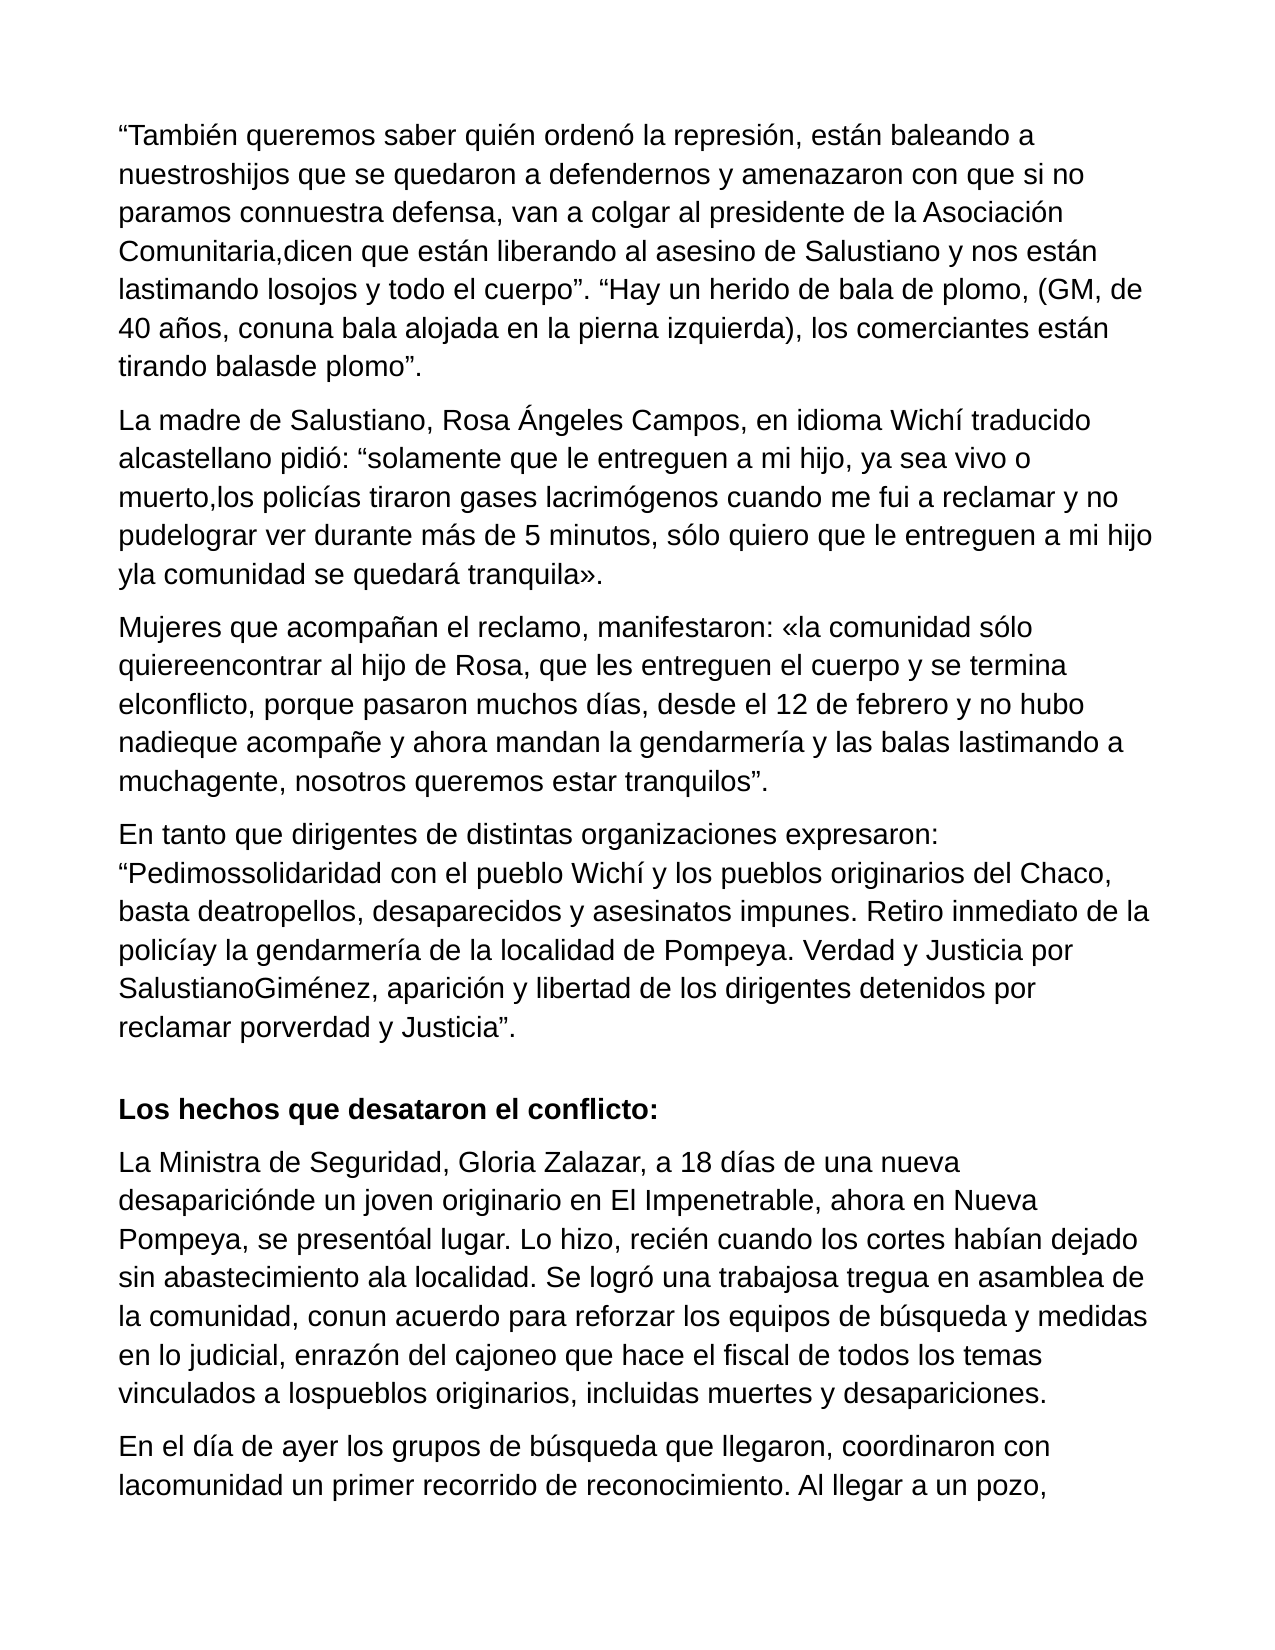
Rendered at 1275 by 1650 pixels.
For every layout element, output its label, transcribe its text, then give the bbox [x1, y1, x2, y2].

text La Ministra de Seguridad, Gloria Zalazar, a 18 días de una nueva desapariciónde un joven originario en El Impenetrable, ahora en Nueva Pompeya, se presentóal lugar. Lo hizo, recién cuando los cortes habían dejado sin abastecimiento ala localidad. Se logró una trabajosa tregua en asamblea de la comunidad, conun acuerdo para reforzar los equipos de búsqueda y medidas en lo judicial, enrazón del cajoneo que hace el fiscal de todos los temas vinculados a lospueblos originarios, incluidas muertes y desapariciones. [118, 1145, 1157, 1409]
text En tanto que dirigentes de distintas organizaciones expresaron: “Pedimossolidaridad con el pueblo Wichí y los pueblos originarios del Chaco, basta deatropellos, desaparecidos y asesinatos impunes. Retiro inmediato de la policíay la gendarmería de la localidad de Pompeya. Verdad y Justicia por SalustianoGiménez, aparición y libertad de los dirigentes detenidos por reclamar porverdad y Justicia”. [118, 817, 1157, 1043]
text La madre de Salustiano, Rosa Ángeles Campos, en idioma Wichí traducido alcastellano pidió: “solamente que le entreguen a mi hijo, ya sea vivo o muerto,los policías tiraron gases lacrimógenos cuando me fui a reclamar y no pudelograr ver durante más de 5 minutos, sólo quiero que le entreguen a mi hijo yla comunidad se quedará tranquila». [118, 402, 1157, 590]
text En el día de ayer los grupos de búsqueda que llegaron, coordinaron con lacomunidad un primer recorrido de reconocimiento. Al llegar a un pozo, [118, 1429, 1157, 1501]
text “También queremos saber quién ordenó la represión, están baleando a nuestroshijos que se quedaron a defendernos y amenazaron con que si no paramos connuestra defensa, van a colgar al presidente de la Asociación Comunitaria,dicen que están liberando al asesino de Salustiano y nos están lastimando losojos y todo el cuerpo”. “Hay un herido de bala de plomo, (GM, de 40 años, conuna bala alojada en la pierna izquierda), los comerciantes están tirando balasde plomo”. [118, 118, 1157, 383]
text Mujeres que acompañan el reclamo, manifestaron: «la comunidad sólo quiereencontrar al hijo de Rosa, que les entreguen el cuerpo y se termina elconflicto, porque pasaron muchos días, desde el 12 de febrero y no hubo nadieque acompañe y ahora mandan la gendarmería y las balas lastimando a muchagente, nosotros queremos estar tranquilos”. [118, 610, 1157, 797]
text Los hechos que desataron el conflicto: [118, 1092, 1157, 1125]
